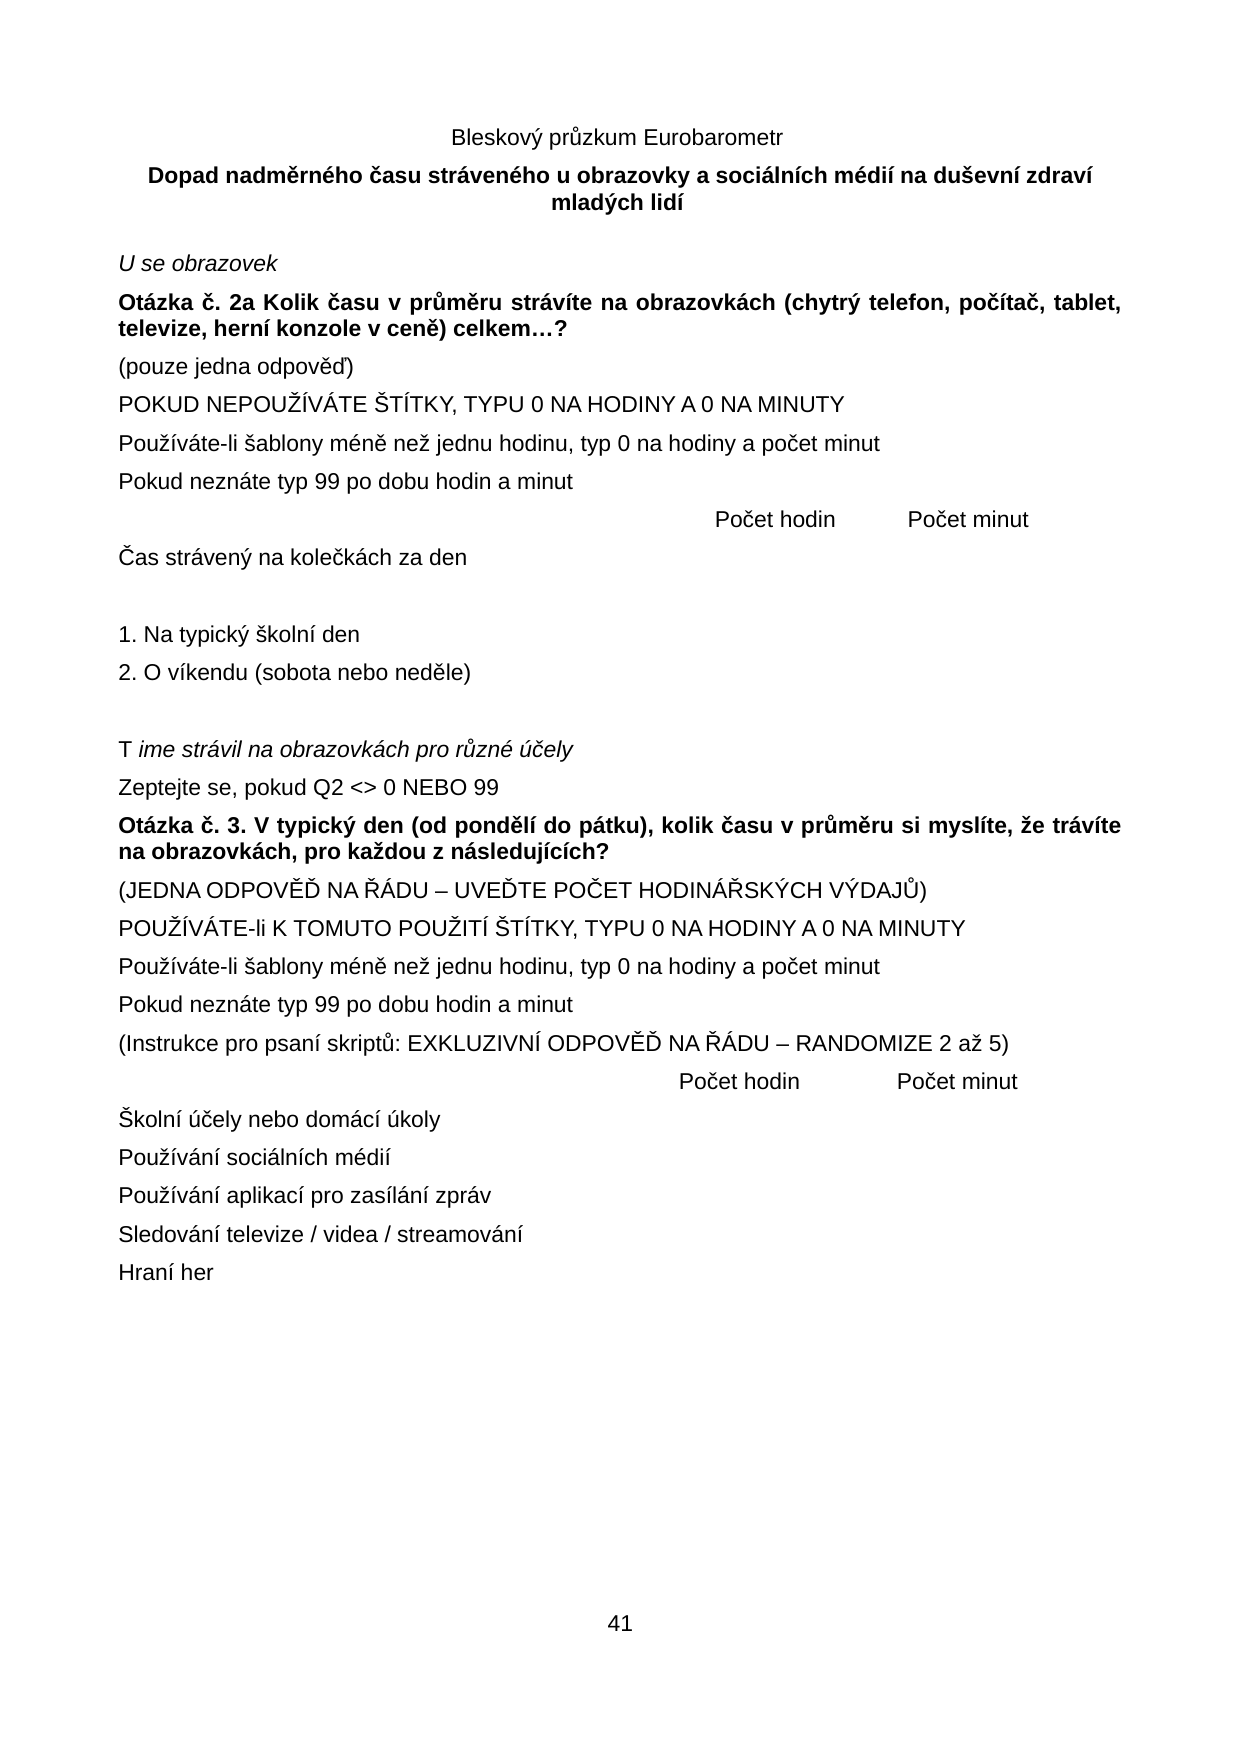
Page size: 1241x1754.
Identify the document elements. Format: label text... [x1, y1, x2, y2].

table_cell [897, 1253, 1122, 1291]
text Zeptejte se, pokud Q2 <> 0 NEBO 99 [118, 774, 1122, 800]
table_cell [679, 1100, 897, 1138]
text U se obrazovek [118, 250, 1122, 277]
text (Instrukce pro psaní skriptů: EXKLUZIVNÍ ODPOVĚĎ NA ŘÁDU – RANDOMIZE 2 až 5) [118, 1029, 1122, 1056]
table_cell [679, 1176, 897, 1215]
table_cell Používání sociálních médií [118, 1138, 679, 1176]
text 2. O víkendu (sobota nebo neděle) [118, 659, 1122, 685]
table_cell [897, 1176, 1122, 1215]
table_header Počet minut [908, 500, 1122, 538]
text 1. Na typický školní den [118, 621, 1122, 647]
text POUŽÍVÁTE-li K TOMUTO POUŽITÍ ŠTÍTKY, TYPU 0 NA HODINY A 0 NA MINUTY [118, 915, 1122, 941]
table_header Počet hodin [679, 1062, 897, 1100]
table_cell Sledování televize / videa / streamování [118, 1215, 679, 1253]
text POKUD NEPOUŽÍVÁTE ŠTÍTKY, TYPU 0 NA HODINY A 0 NA MINUTY [118, 391, 1122, 418]
table_header [118, 500, 714, 538]
table_cell Používání aplikací pro zasílání zpráv [118, 1176, 679, 1215]
text (JEDNA ODPOVĚĎ NA ŘÁDU – UVEĎTE POČET HODINÁŘSKÝCH VÝDAJŮ) [118, 877, 1122, 903]
text Pokud neznáte typ 99 po dobu hodin a minut [118, 468, 1122, 494]
text T ime strávil na obrazovkách pro různé účely [118, 736, 1122, 762]
text (pouze jedna odpověď) [118, 353, 1122, 379]
table_cell [679, 1215, 897, 1253]
table_cell [715, 539, 907, 577]
table_header Počet hodin [715, 500, 907, 538]
table_header [118, 1062, 679, 1100]
table_cell [897, 1138, 1122, 1176]
table_header Počet minut [897, 1062, 1122, 1100]
table_cell [897, 1215, 1122, 1253]
table_cell Čas strávený na kolečkách za den [118, 539, 714, 577]
table_cell Školní účely nebo domácí úkoly [118, 1100, 679, 1138]
table_cell [897, 1100, 1122, 1138]
table_cell [679, 1253, 897, 1291]
table_cell Hraní her [118, 1253, 679, 1291]
text Pokud neznáte typ 99 po dobu hodin a minut [118, 991, 1122, 1018]
text Používáte-li šablony méně než jednu hodinu, typ 0 na hodiny a počet minut [118, 953, 1122, 979]
text Používáte-li šablony méně než jednu hodinu, typ 0 na hodiny a počet minut [118, 430, 1122, 456]
table_cell [679, 1138, 897, 1176]
table_cell [908, 539, 1122, 577]
text Otázka č. 3. V typický den (od pondělí do pátku), kolik času v průměru si myslíte, že trávíte na obrazovkách, pro každou z následujících? [118, 812, 1122, 865]
text Otázka č. 2a Kolik času v průměru strávíte na obrazovkách (chytrý telefon, počítač, tablet, televize, herní konzole v ceně) celkem…? [118, 289, 1122, 341]
